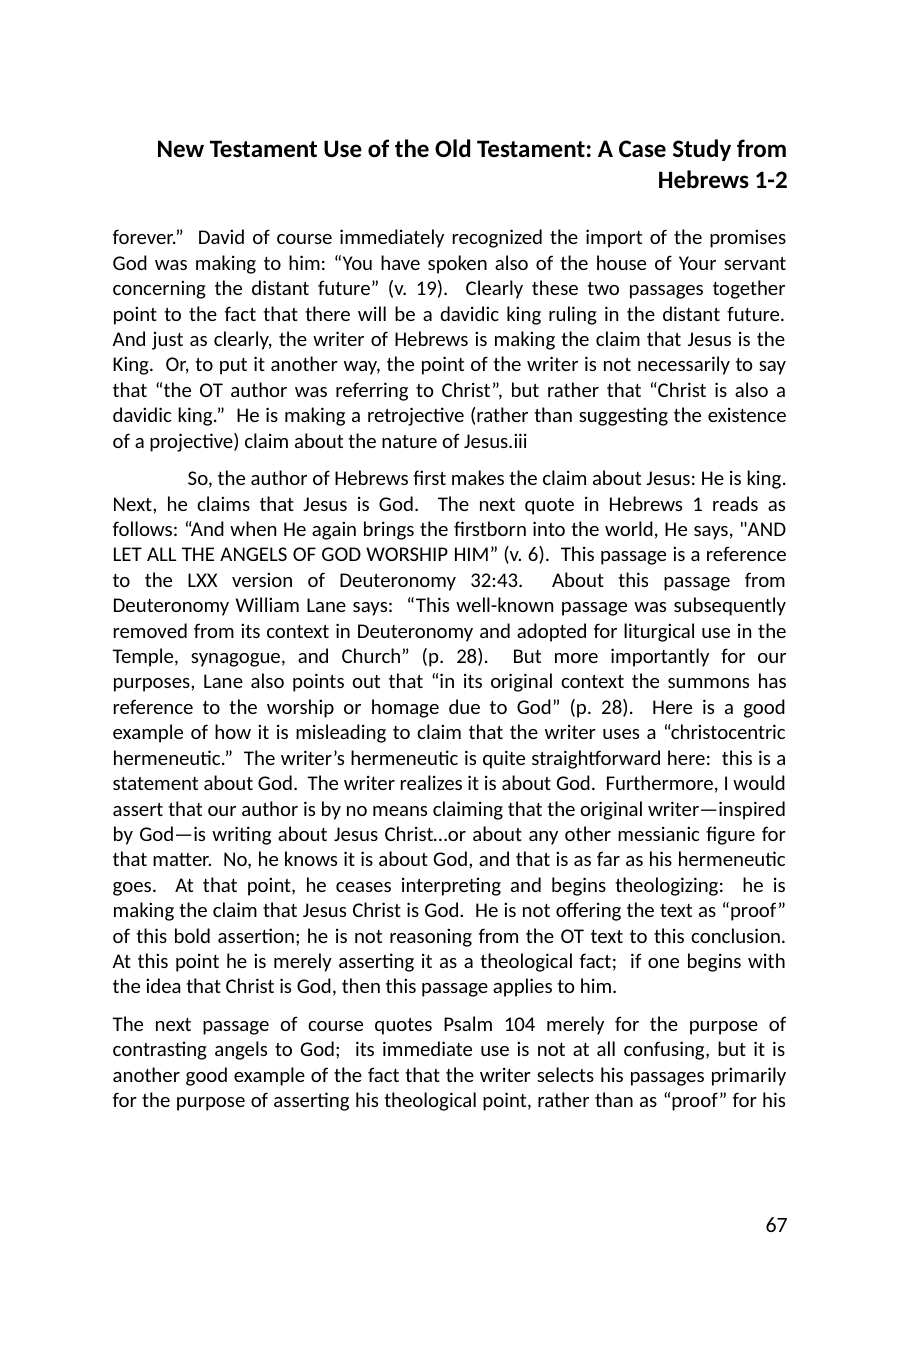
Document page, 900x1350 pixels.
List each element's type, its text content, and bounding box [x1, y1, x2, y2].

text The next passage of course quotes Psalm 104 merely for the purpose of contrasting angels to God; its immediate use is not at all confusing, but it is another good example of the fact that the writer selects his passages primarily for the purpose of asserting his theological point, rather than as “proof” for his [112, 1011, 787, 1113]
text forever.” David of course immediately recognized the import of the promises God was making to him: “You have spoken also of the house of Your servant concerning the distant future” (v. 19). Clearly these two passages together point to the fact that there will be a davidic king ruling in the distant future. And just as clearly, the writer of Hebrews is making the claim that Jesus is the King. Or, to put it another way, the point of the writer is not necessarily to say that “the OT author was referring to Christ”, but rather that “Christ is also a davidic king.” He is making a retrojective (rather than suggesting the existence of a projective) claim about the nature of Jesus.iii [112, 224, 787, 453]
text So, the author of Hebrews first makes the claim about Jesus: He is king. Next, he claims that Jesus is God. The next quote in Hebrews 1 reads as follows: “And when He again brings the firstborn into the world, He says, "AND LET ALL THE ANGELS OF GOD WORSHIP HIM” (v. 6). This passage is a reference to the LXX version of Deuteronomy 32:43. About this passage from Deuteronomy William Lane says: “This well-known passage was subsequently removed from its context in Deuteronomy and adopted for liturgical use in the Temple, synagogue, and Church” (p. 28). But more importantly for our purposes, Lane also points out that “in its original context the summons has reference to the worship or homage due to God” (p. 28). Here is a good example of how it is misleading to claim that the writer uses a “christocentric hermeneutic.” The writer’s hermeneutic is quite straightforward here: this is a statement about God. The writer realizes it is about God. Furthermore, I would assert that our author is by no means claiming that the original writer—inspired by God—is writing about Jesus Christ…or about any other messianic figure for that matter. No, he knows it is about God, and that is as far as his hermeneutic goes. At that point, he ceases interpreting and begins theologizing: he is making the claim that Jesus Christ is God. He is not offering the text as “proof” of this bold assertion; he is not reasoning from the OT text to this conclusion. At this point he is merely asserting it as a theological fact; if one begins with the idea that Christ is God, then this passage applies to him. [112, 465, 787, 999]
